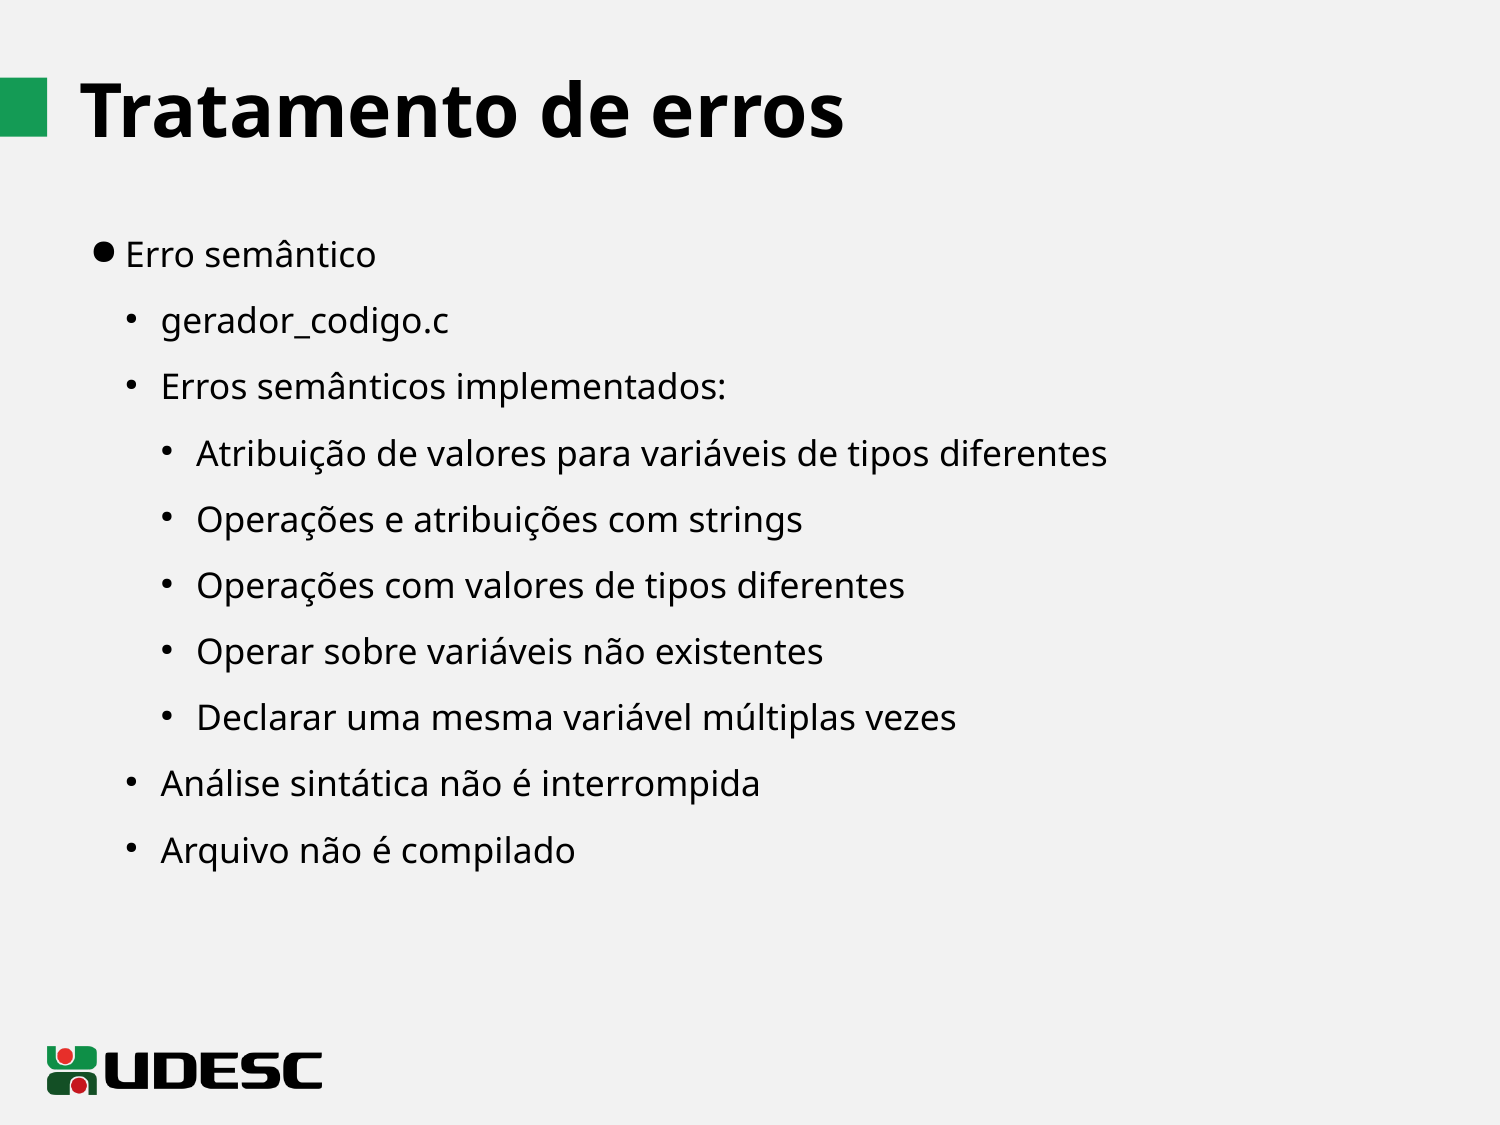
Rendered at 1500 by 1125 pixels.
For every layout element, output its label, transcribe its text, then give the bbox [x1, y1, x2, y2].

text_box Tratamento de erros [64, 54, 1081, 160]
text_box [0, 77, 48, 137]
picture [47, 1046, 322, 1095]
text_box Erro semântico gerador_codigo.c Erros semânticos implementados: Atribuição de valores para variáveis de tipos diferentes Operações e atribuições com strings Operações com valores de tipos diferentes Operar sobre variáveis não existentes Declarar uma mesma variável múltiplas vezes Análise sintática não é interrompida Arquivo não é compilado [75, 224, 1426, 878]
